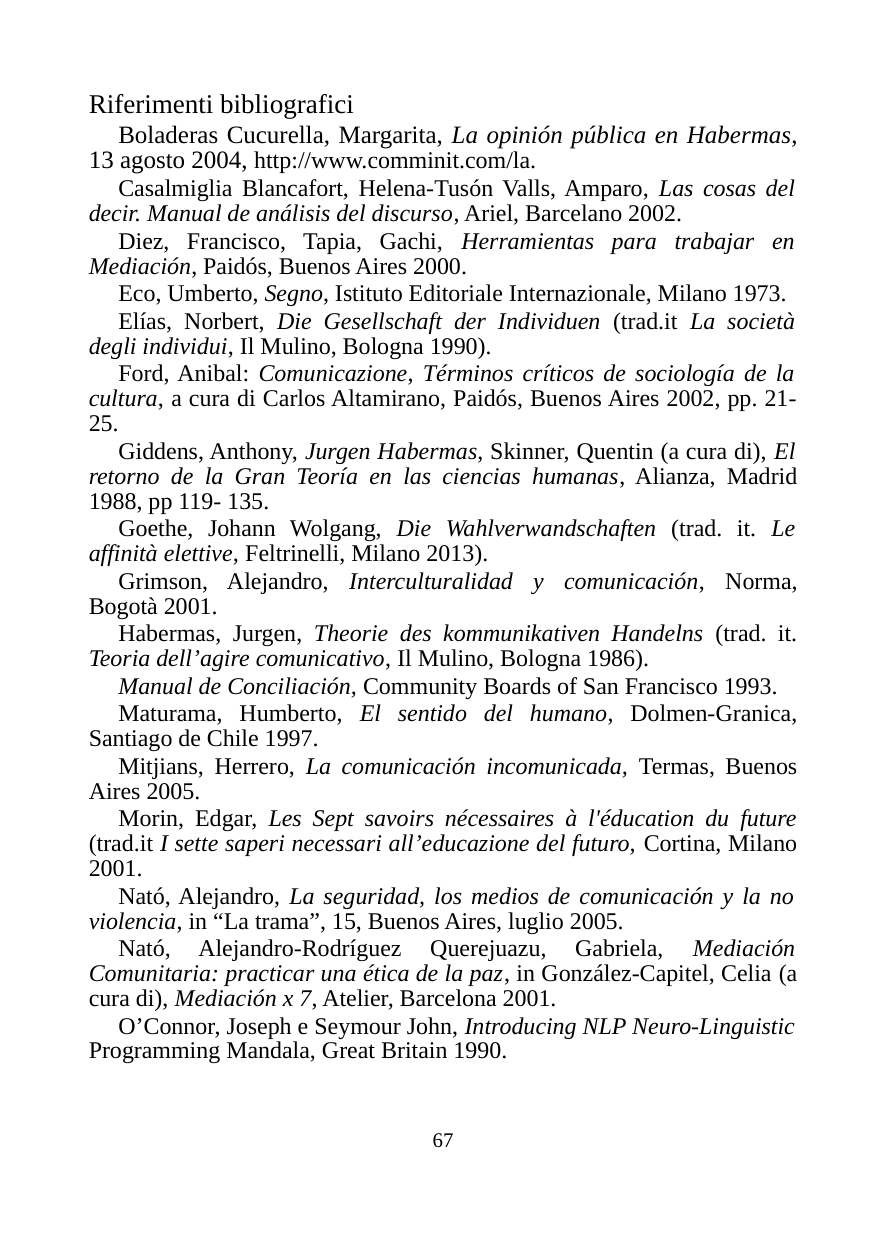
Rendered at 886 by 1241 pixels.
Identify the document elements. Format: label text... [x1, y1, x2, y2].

text Ford, Anibal: Comunicazione, Términos críticos de sociología de la cultura, a cura di Carlos Altamirano, Paidós, Buenos Aires 2002, pp. 21-25. [88, 359, 797, 437]
text Habermas, Jurgen, Theorie des kommunikativen Handelns (trad. it. Teoria dell’agire comunicativo, Il Mulino, Bologna 1986). [88, 619, 797, 672]
text O’Connor, Joseph e Seymour John, Introducing NLP Neuro-Linguistic Programming Mandala, Great Britain 1990. [88, 1012, 797, 1064]
subtitle Riferimenti bibliografici [88, 88, 797, 120]
text Goethe, Johann Wolgang, Die Wahlverwandschaften (trad. it. Le affinità elettive, Feltrinelli, Milano 2013). [88, 514, 797, 567]
text Nató, Alejandro-Rodríguez Querejuazu, Gabriela, Mediación Comunitaria: practicar una ética de la paz, in González-Capitel, Celia (a cura di), Mediación x 7, Atelier, Barcelona 2001. [88, 934, 797, 1012]
text Grimson, Alejandro, Interculturalidad y comunicación, Norma, Bogotà 2001. [88, 567, 797, 619]
text Giddens, Anthony, Jurgen Habermas, Skinner, Quentin (a cura di), El retorno de la Gran Teoría en las ciencias humanas, Alianza, Madrid 1988, pp 119- 135. [88, 437, 797, 514]
text Morin, Edgar, Les Sept savoirs nécessaires à l'éducation du future (trad.it I sette saperi necessari all’educazione del futuro, Cortina, Milano 2001. [88, 804, 797, 882]
text Elías, Norbert, Die Gesellschaft der Individuen (trad.it La società degli individui, Il Mulino, Bologna 1990). [88, 307, 797, 359]
text Eco, Umberto, Segno, Istituto Editoriale Internazionale, Milano 1973. [88, 279, 797, 307]
text Manual de Conciliación, Community Boards of San Francisco 1993. [88, 672, 797, 699]
text Diez, Francisco, Tapia, Gachi, Herramientas para trabajar en Mediación, Paidós, Buenos Aires 2000. [88, 227, 797, 279]
text Nató, Alejandro, La seguridad, los medios de comunicación y la no violencia, in “La trama”, 15, Buenos Aires, luglio 2005. [88, 882, 797, 934]
text Casalmiglia Blancafort, Helena-Tusón Valls, Amparo, Las cosas del decir. Manual de análisis del discurso, Ariel, Barcelano 2002. [88, 174, 797, 227]
text Mitjians, Herrero, La comunicación incomunicada, Termas, Buenos Aires 2005. [88, 752, 797, 804]
text Boladeras Cucurella, Margarita, La opinión pública en Habermas, 13 agosto 2004, http://www.comminit.com/la. [88, 120, 797, 174]
text Maturama, Humberto, El sentido del humano, Dolmen-Granica, Santiago de Chile 1997. [88, 699, 797, 752]
